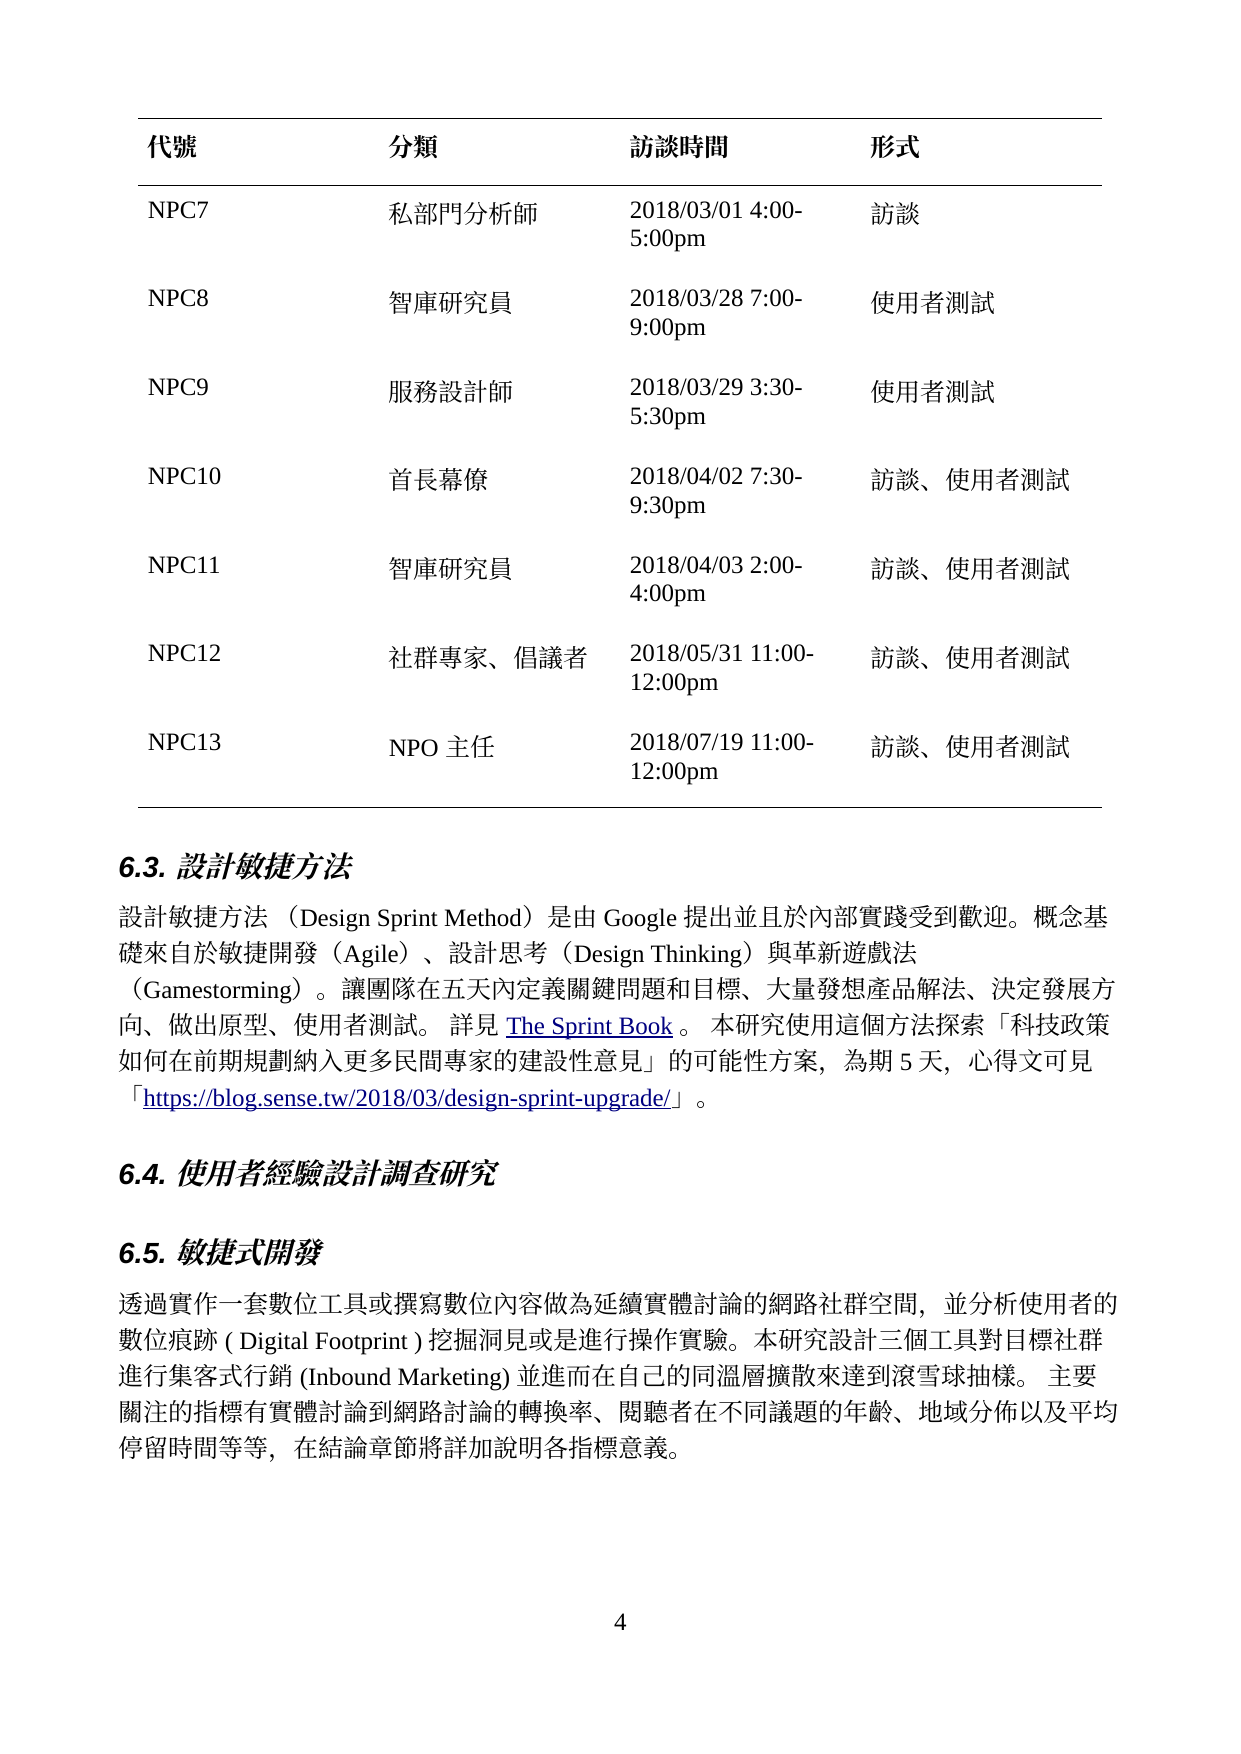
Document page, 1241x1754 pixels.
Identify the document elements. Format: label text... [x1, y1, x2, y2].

subtitle 敏捷式開發 [118, 1230, 1122, 1272]
table_cell 2018/04/03 2:00-4:00pm [620, 540, 861, 629]
table_cell 首長幕僚 [379, 452, 620, 540]
table_header 分類 [379, 119, 620, 185]
table_cell 智庫研究員 [379, 274, 620, 363]
text 設計敏捷方法 （Design Sprint Method）是由 Google 提出並且於內部實踐受到歡迎。概念基礎來自於敏捷開發（Agile）、設計思考（Design Thinking）與革新遊戲法（Gamestorming）。讓團隊在五天內定義關鍵問題和目標、大量發想產品解法、決定發展方向、做出原型、使用者測試。 詳見 The Sprint Book 。 本研究使用這個方法探索「科技政策如何在前期規劃納入更多民間專家的建設性意見」的可能性方案，為期 5 天，心得文可見「https://blog.sense.tw/2018/03/design-sprint-upgrade/」。 [118, 898, 1122, 1113]
table_cell 訪談、使用者測試 [861, 540, 1102, 629]
table_cell 使用者測試 [861, 274, 1102, 363]
table_header 形式 [861, 119, 1102, 185]
table_cell 2018/07/19 11:00-12:00pm [620, 718, 861, 807]
table_cell 社群專家、倡議者 [379, 629, 620, 718]
table_cell 2018/03/28 7:00-9:00pm [620, 274, 861, 363]
subtitle 使用者經驗設計調查研究 [118, 1151, 1122, 1193]
table_cell 服務設計師 [379, 363, 620, 452]
table_cell NPC12 [138, 629, 379, 718]
table_cell NPC13 [138, 718, 379, 807]
table_cell 訪談 [861, 186, 1102, 274]
table_header 訪談時間 [620, 119, 861, 185]
table_cell NPC10 [138, 452, 379, 540]
table_cell 2018/03/29 3:30-5:30pm [620, 363, 861, 452]
table_cell NPC8 [138, 274, 379, 363]
table_cell NPC9 [138, 363, 379, 452]
table_cell NPC11 [138, 540, 379, 629]
table_header 代號 [138, 119, 379, 185]
table_cell NPC7 [138, 186, 379, 274]
table_cell 訪談、使用者測試 [861, 718, 1102, 807]
table_cell 訪談、使用者測試 [861, 629, 1102, 718]
table_cell NPO 主任 [379, 718, 620, 807]
table_cell 2018/04/02 7:30-9:30pm [620, 452, 861, 540]
table_cell 私部門分析師 [379, 186, 620, 274]
subtitle 設計敏捷方法 [118, 843, 1122, 885]
table_cell 使用者測試 [861, 363, 1102, 452]
table_cell 2018/05/31 11:00-12:00pm [620, 629, 861, 718]
table_cell 智庫研究員 [379, 540, 620, 629]
table_cell 2018/03/01 4:00-5:00pm [620, 186, 861, 274]
table_cell 訪談、使用者測試 [861, 452, 1102, 540]
text 透過實作一套數位工具或撰寫數位內容做為延續實體討論的網路社群空間，並分析使用者的數位痕跡 ( Digital Footprint ) 挖掘洞見或是進行操作實驗。本研究設計三個工具對目標社群進行集客式行銷 (Inbound Marketing) 並進而在自己的同溫層擴散來達到滾雪球抽樣。 主要關注的指標有實體討論到網路討論的轉換率、閱聽者在不同議題的年齡、地域分佈以及平均停留時間等等，在結論章節將詳加說明各指標意義。 [118, 1285, 1122, 1464]
